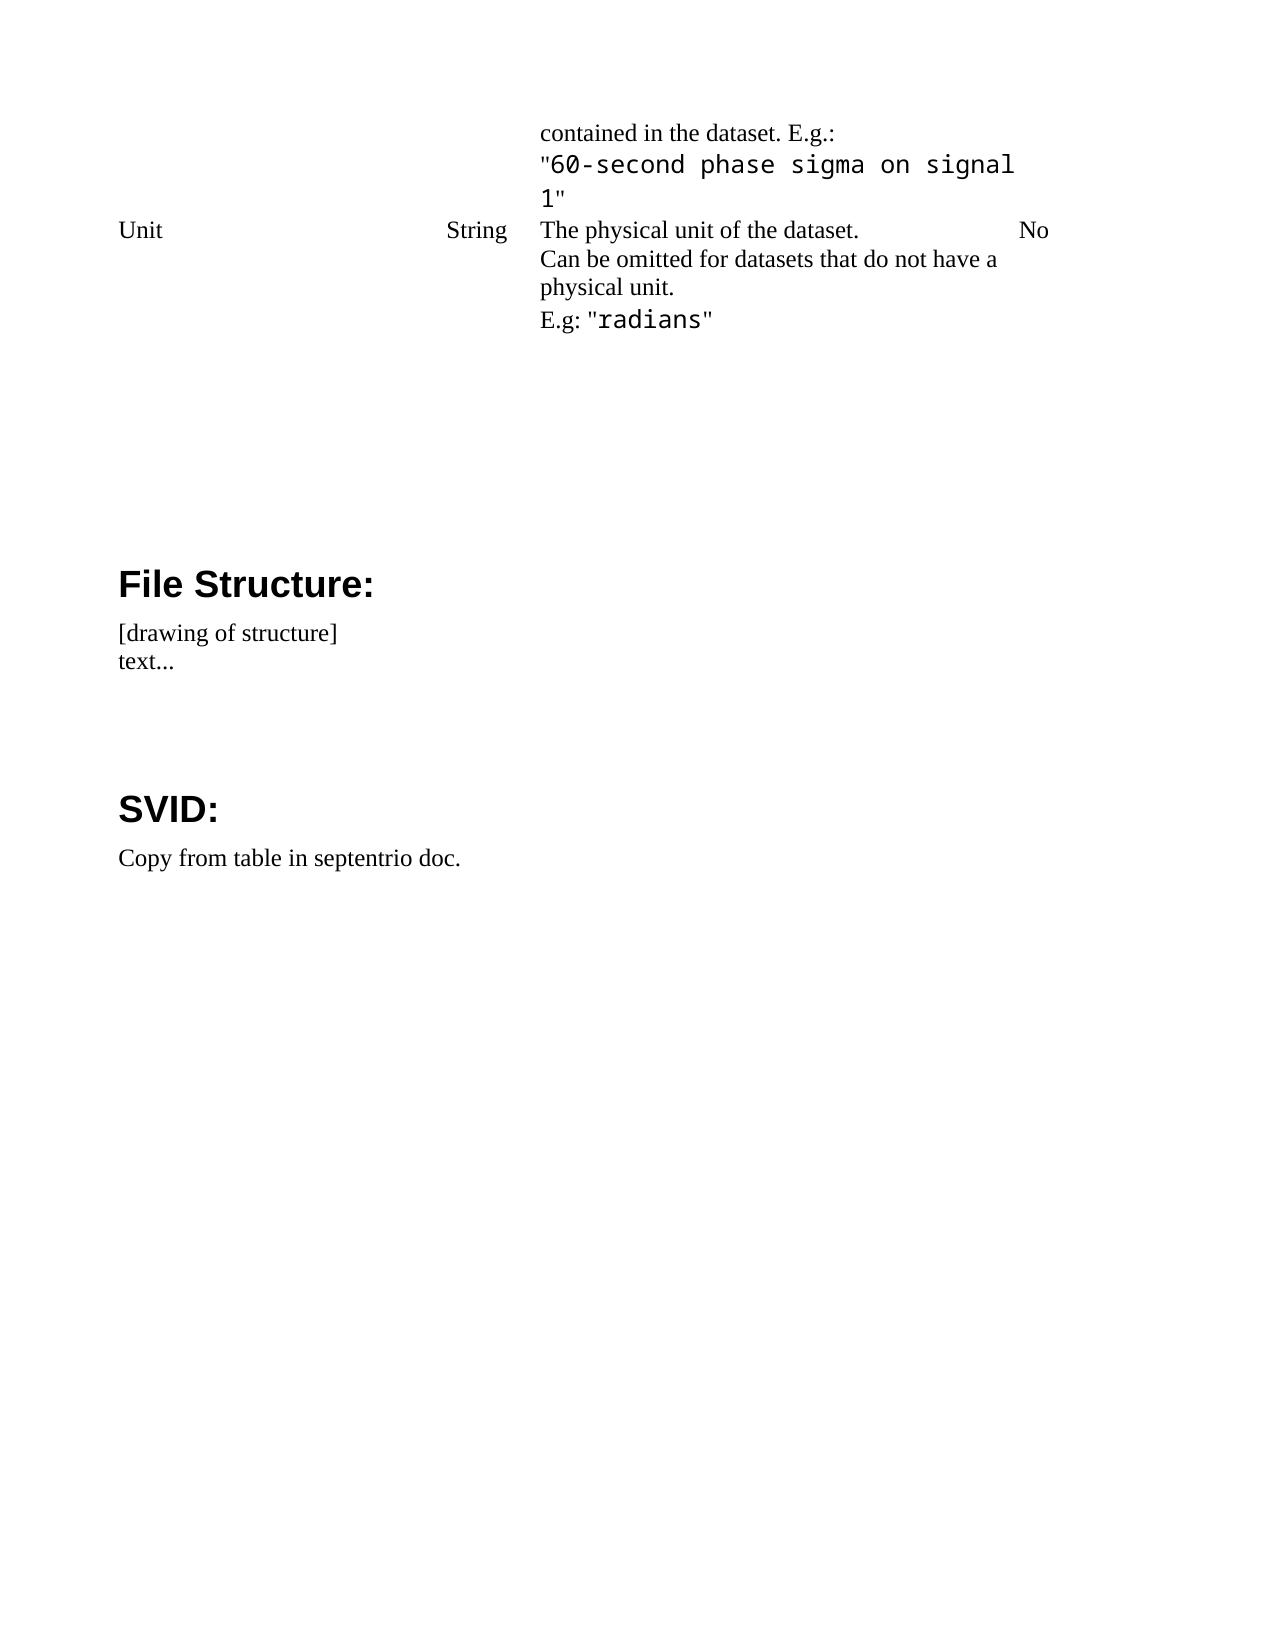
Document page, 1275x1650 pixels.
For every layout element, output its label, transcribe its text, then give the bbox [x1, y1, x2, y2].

table_cell [118, 450, 446, 479]
table_cell [540, 450, 1018, 479]
table_cell [540, 364, 1018, 393]
table_cell [446, 118, 540, 215]
text [drawing of structure] [118, 618, 1157, 646]
table_cell [1019, 364, 1157, 393]
table_cell String [446, 215, 540, 335]
table_cell contained in the dataset. E.g.: "60-second phase sigma on signal 1" [540, 118, 1018, 215]
table_cell [118, 364, 446, 393]
table_cell [1019, 393, 1157, 422]
subtitle File Structure: [118, 562, 1157, 605]
table_cell [446, 422, 540, 450]
text Copy from table in septentrio doc. [118, 843, 1157, 871]
table_cell [540, 422, 1018, 450]
subtitle SVID: [118, 786, 1157, 830]
table_cell [118, 335, 446, 364]
table_cell No [1019, 215, 1157, 335]
table_cell [118, 118, 446, 215]
table_cell [1019, 335, 1157, 364]
table_cell [1019, 450, 1157, 479]
text text... [118, 646, 1157, 675]
table_cell [1019, 422, 1157, 450]
table_cell [118, 422, 446, 450]
table_cell [540, 393, 1018, 422]
table_cell [540, 335, 1018, 364]
table_cell [446, 335, 540, 364]
table_cell [446, 393, 540, 422]
table_cell [1019, 118, 1157, 215]
table_cell Unit [118, 215, 446, 335]
table_cell [446, 450, 540, 479]
table_cell [118, 393, 446, 422]
table_cell [446, 364, 540, 393]
table_cell The physical unit of the dataset. Can be omitted for datasets that do not have a physical unit. E.g: "radians" [540, 215, 1018, 335]
